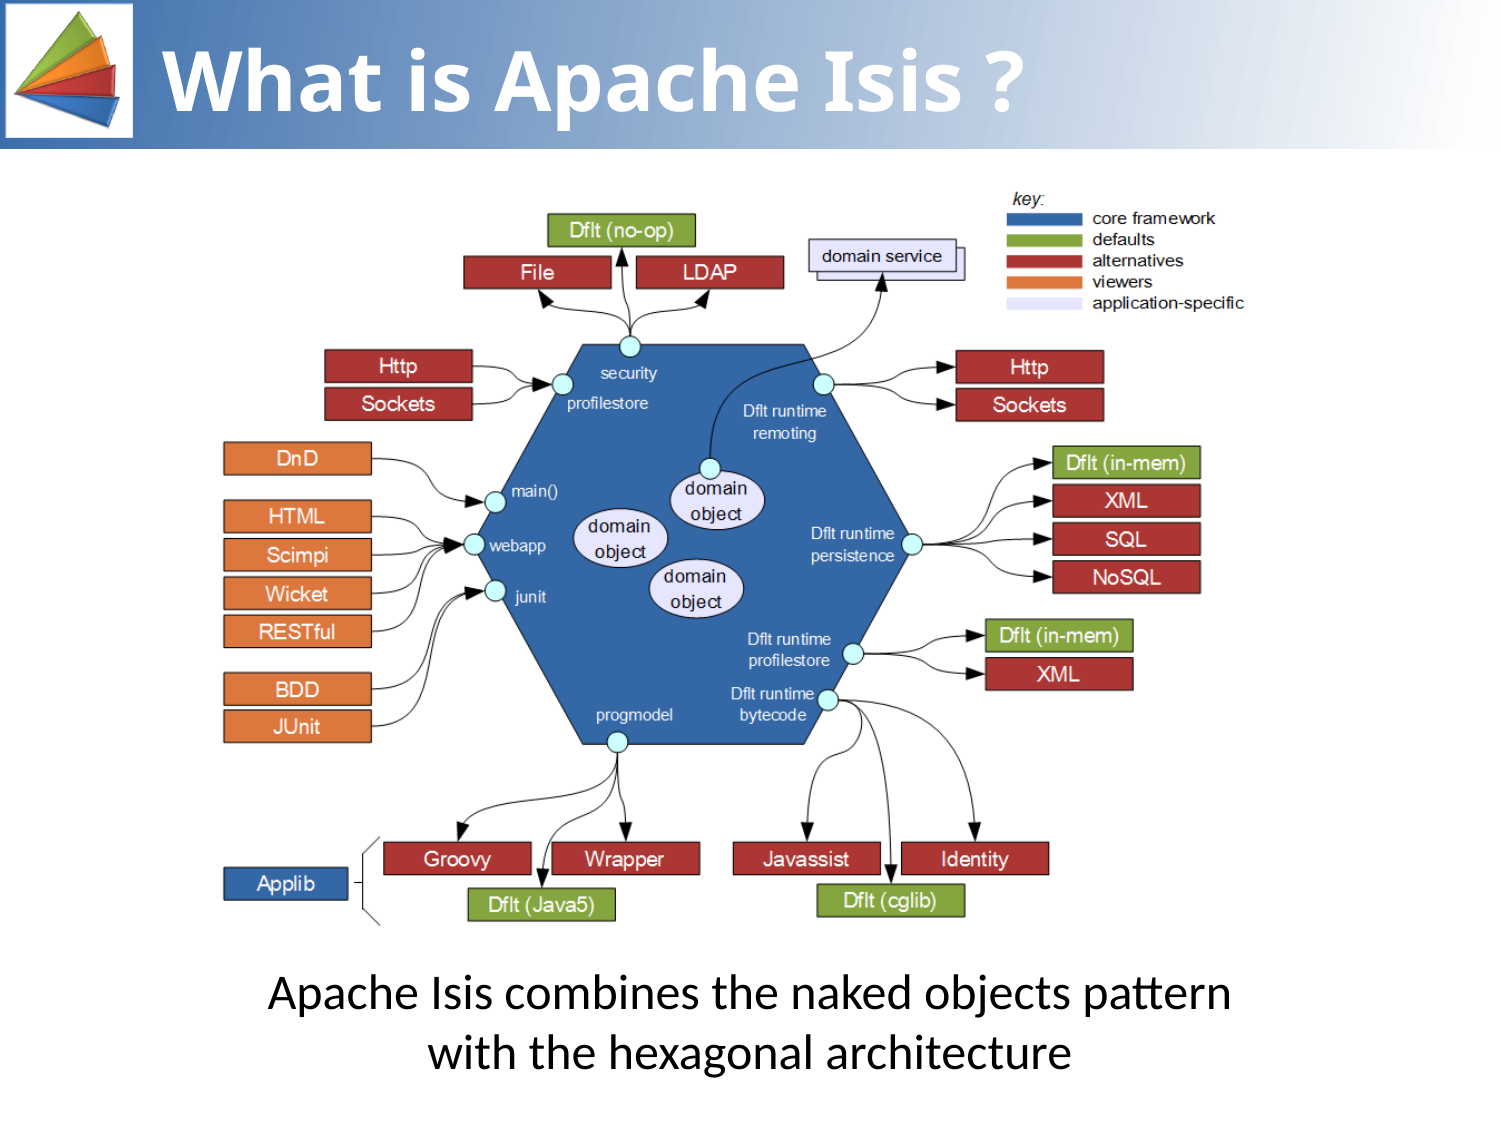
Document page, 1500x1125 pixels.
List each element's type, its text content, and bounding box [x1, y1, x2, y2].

picture [0, 0, 1500, 149]
picture [194, 184, 1254, 941]
title What is Apache Isis ? [147, 19, 1500, 138]
list Apache Isis combines the naked objects pattern with the hexagonal architecture [75, 952, 1425, 1124]
